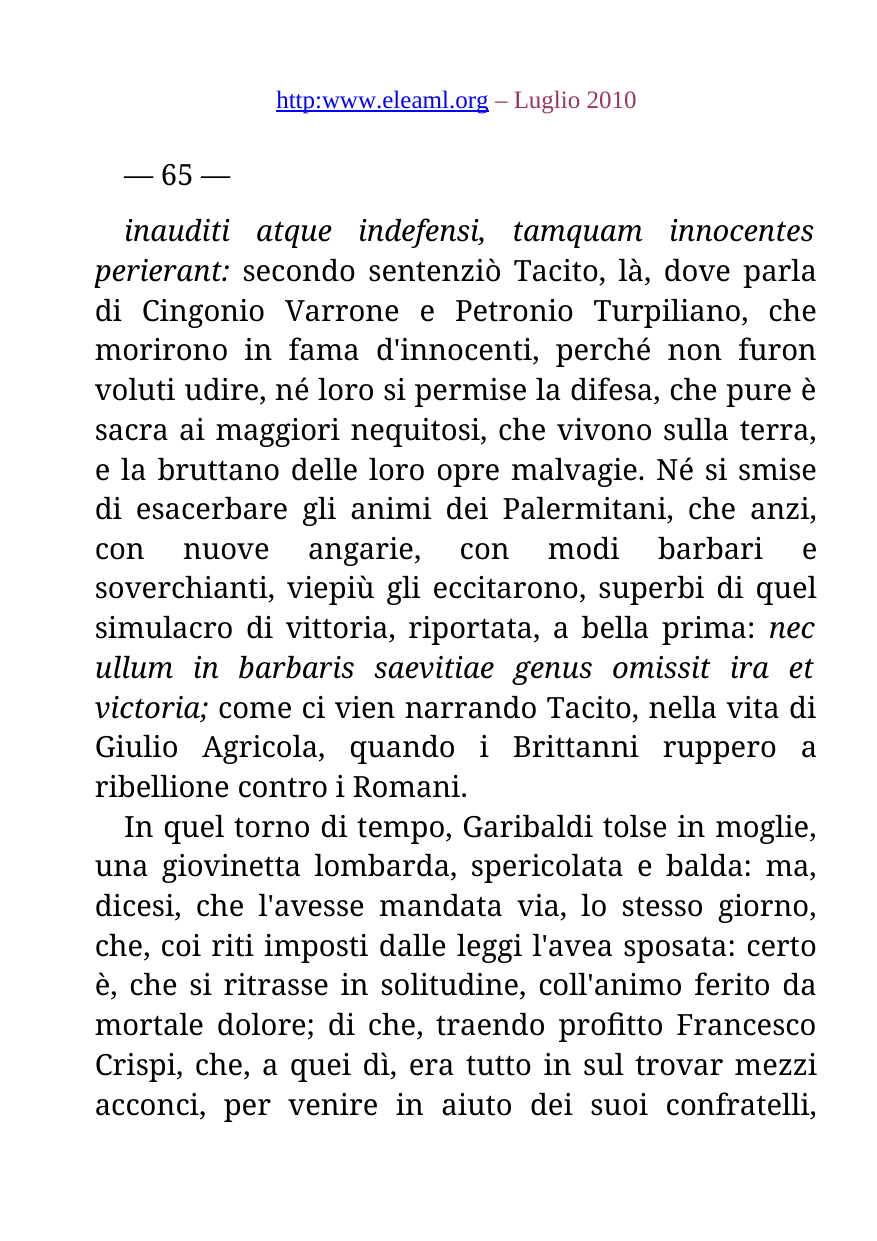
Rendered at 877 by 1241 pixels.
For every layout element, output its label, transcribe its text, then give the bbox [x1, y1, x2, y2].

text In quel torno di tempo, Garibaldi tolse in moglie, una giovinetta lombarda, spericolata e balda: ma, dicesi, che l'avesse mandata via, lo stesso giorno, che, coi riti imposti dalle leggi l'avea sposata: certo è, che si ritrasse in solitudine, coll'animo ferito da mortale dolore; di che, traendo profitto Francesco Crispi, che, a quei dì, era tutto in sul trovar mezzi acconci, per venire in aiuto dei suoi confratelli, [94, 806, 818, 1123]
text — 65 — [94, 154, 818, 193]
text inauditi atque indefensi, tamquam innocentes perierant: secondo sentenziò Tacito, là, dove parla di Cingonio Varrone e Petronio Turpiliano, che morirono in fama d'innocenti, perché non furon voluti udire, né loro si permise la difesa, che pure è sacra ai maggiori nequitosi, che vivono sulla terra, e la bruttano delle loro opre malvagie. Né si smise di esacerbare gli animi dei Palermitani, che anzi, con nuove angarie, con modi barbari e soverchianti, viepiù gli eccitarono, superbi di quel simulacro di vittoria, riportata, a bella prima: nec ullum in barbaris saevitiae genus omissit ira et victoria; come ci vien narrando Tacito, nella vita di Giulio Agricola, quando i Brittanni ruppero a ribellione contro i Romani. [94, 211, 818, 806]
